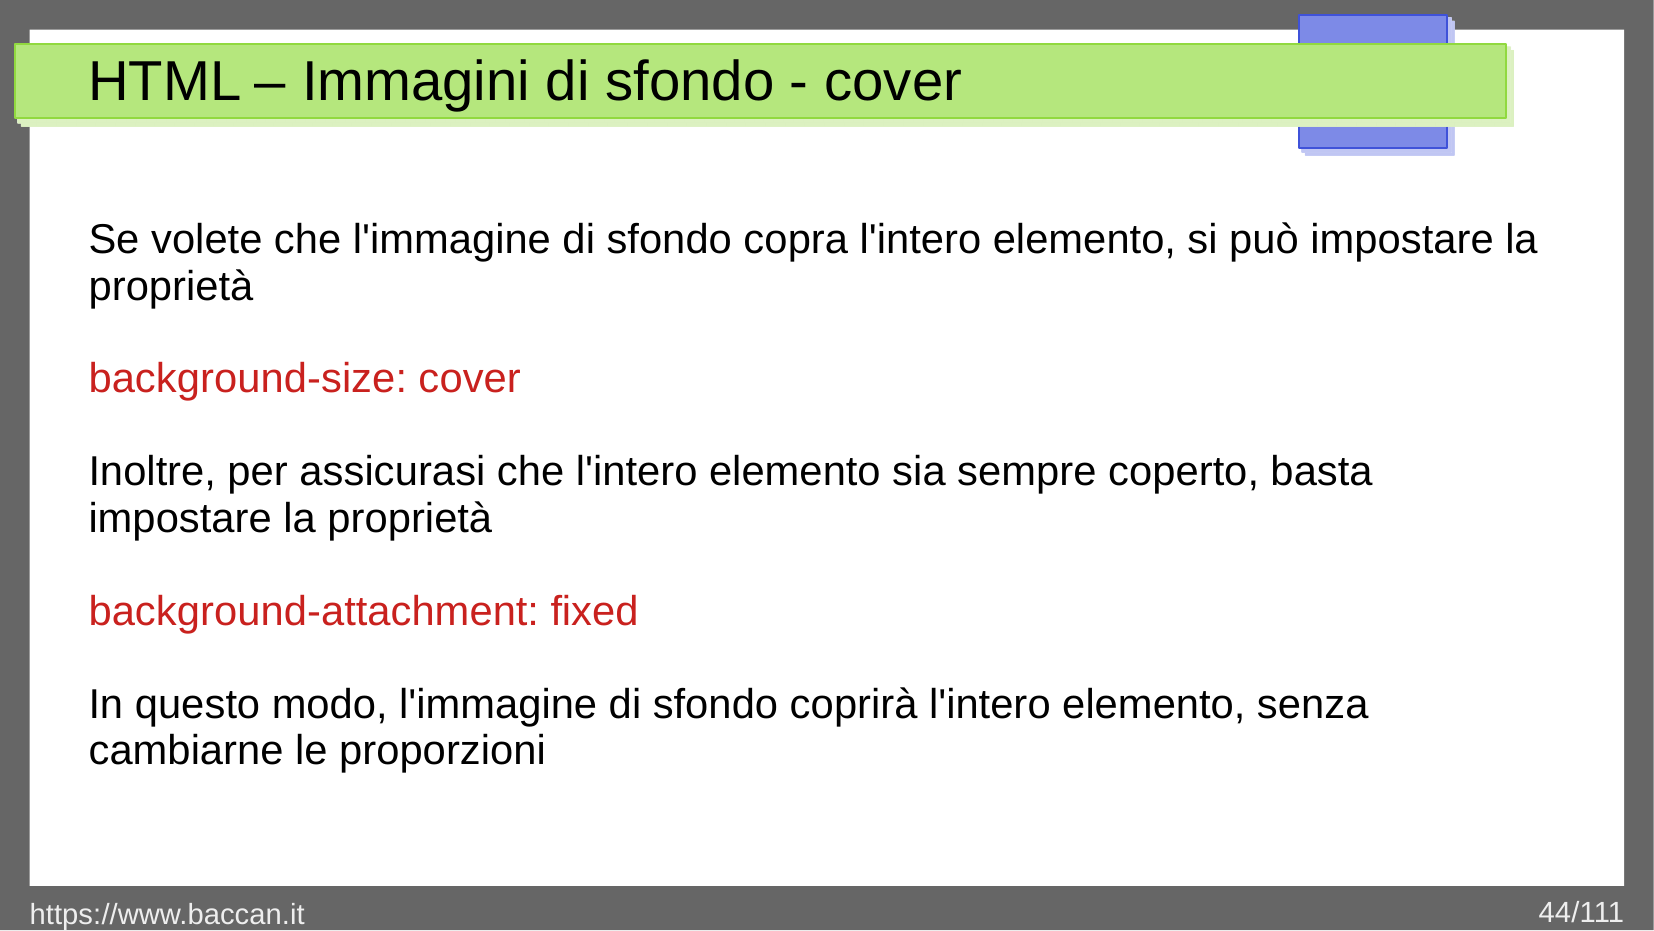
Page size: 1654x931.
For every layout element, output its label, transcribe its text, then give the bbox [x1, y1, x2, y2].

text_box Se volete che l'immagine di sfondo copra l'intero elemento, si può impostare la proprietà background-size: cover Inoltre, per assicurasi che l'intero elemento sia sempre coperto, basta impostare la proprietà background-attachment: fixed In questo modo, l'immagine di sfondo coprirà l'intero elemento, senza cambiarne le proporzioni [88, 169, 1565, 820]
title HTML – Immagini di sfondo - cover [88, 44, 1506, 119]
